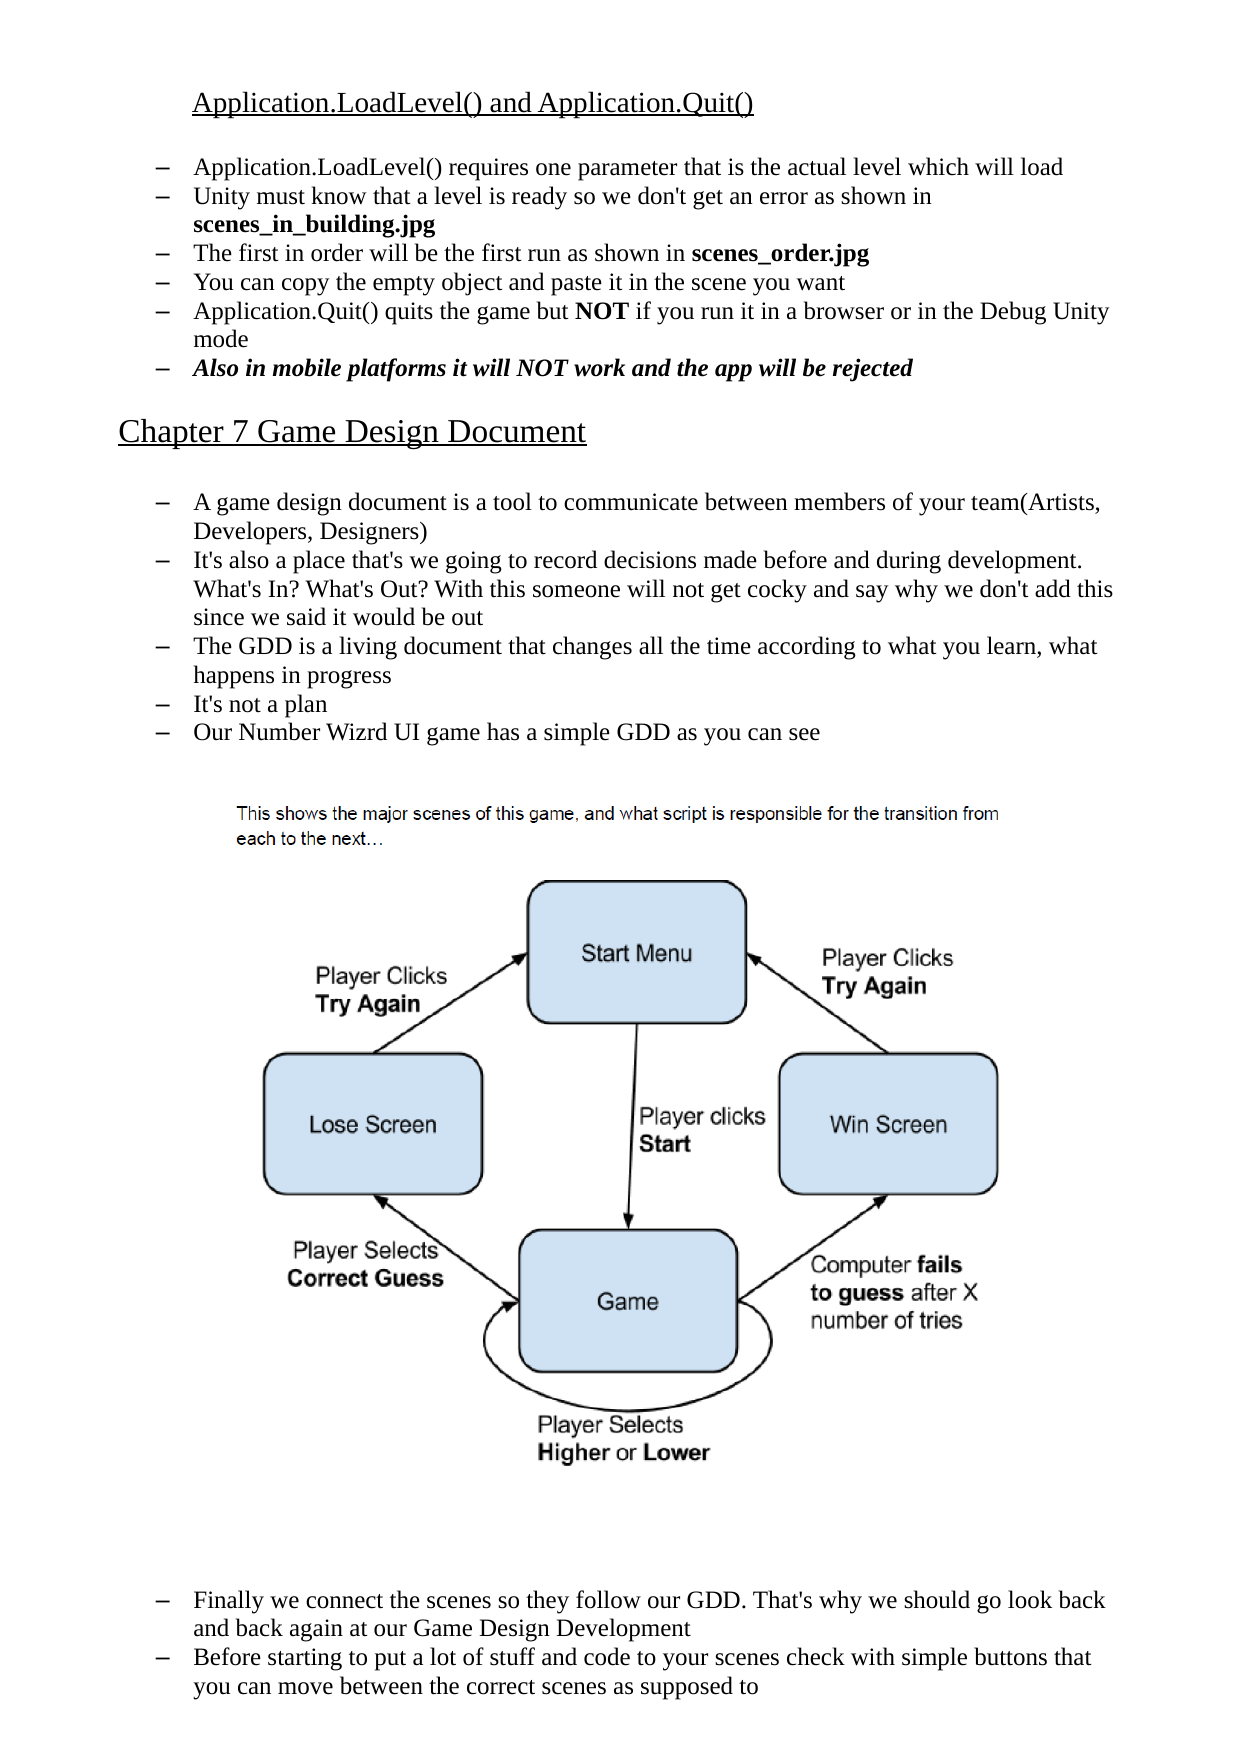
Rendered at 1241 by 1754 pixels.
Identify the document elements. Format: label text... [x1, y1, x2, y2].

list Our Number Wizrd UI game has a simple GDD as you can see [156, 717, 1122, 746]
list Application.LoadLevel() requires one parameter that is the actual level which will load [156, 152, 1122, 181]
text Application.LoadLevel() and Application.Quit() [118, 85, 1122, 118]
list You can copy the empty object and paste it in the scene you want [156, 267, 1122, 296]
list Unity must know that a level is ready so we don't get an error as shown in scenes_in_building.jpg [156, 181, 1122, 238]
list A game design document is a tool to communicate between members of your team(Artists, Developers, Designers) [156, 487, 1122, 545]
list The first in order will be the first run as shown in scenes_order.jpg [156, 238, 1122, 267]
list Also in mobile platforms it will NOT work and the app will be rejected [156, 353, 1122, 382]
list Application.Quit() quits the game but NOT if you run it in a browser or in the Debug Unity mode [156, 296, 1122, 353]
list It's also a place that's we going to record decisions made before and during development. What's In? What's Out? With this someone will not get cocky and say why we don't add this since we said it would be out [156, 545, 1122, 631]
list Finally we connect the scenes so they follow our GDD. That's why we should go look back and back again at our Game Design Development [156, 1585, 1122, 1642]
list Before starting to put a lot of stuff and code to your scenes check with simple buttons that you can move between the correct scenes as supposed to [156, 1642, 1122, 1700]
text Chapter 7 Game Design Document [118, 411, 1122, 449]
list It's not a plan [156, 689, 1122, 717]
list The GDD is a living document that changes all the time according to what you learn, what happens in progress [156, 631, 1122, 689]
